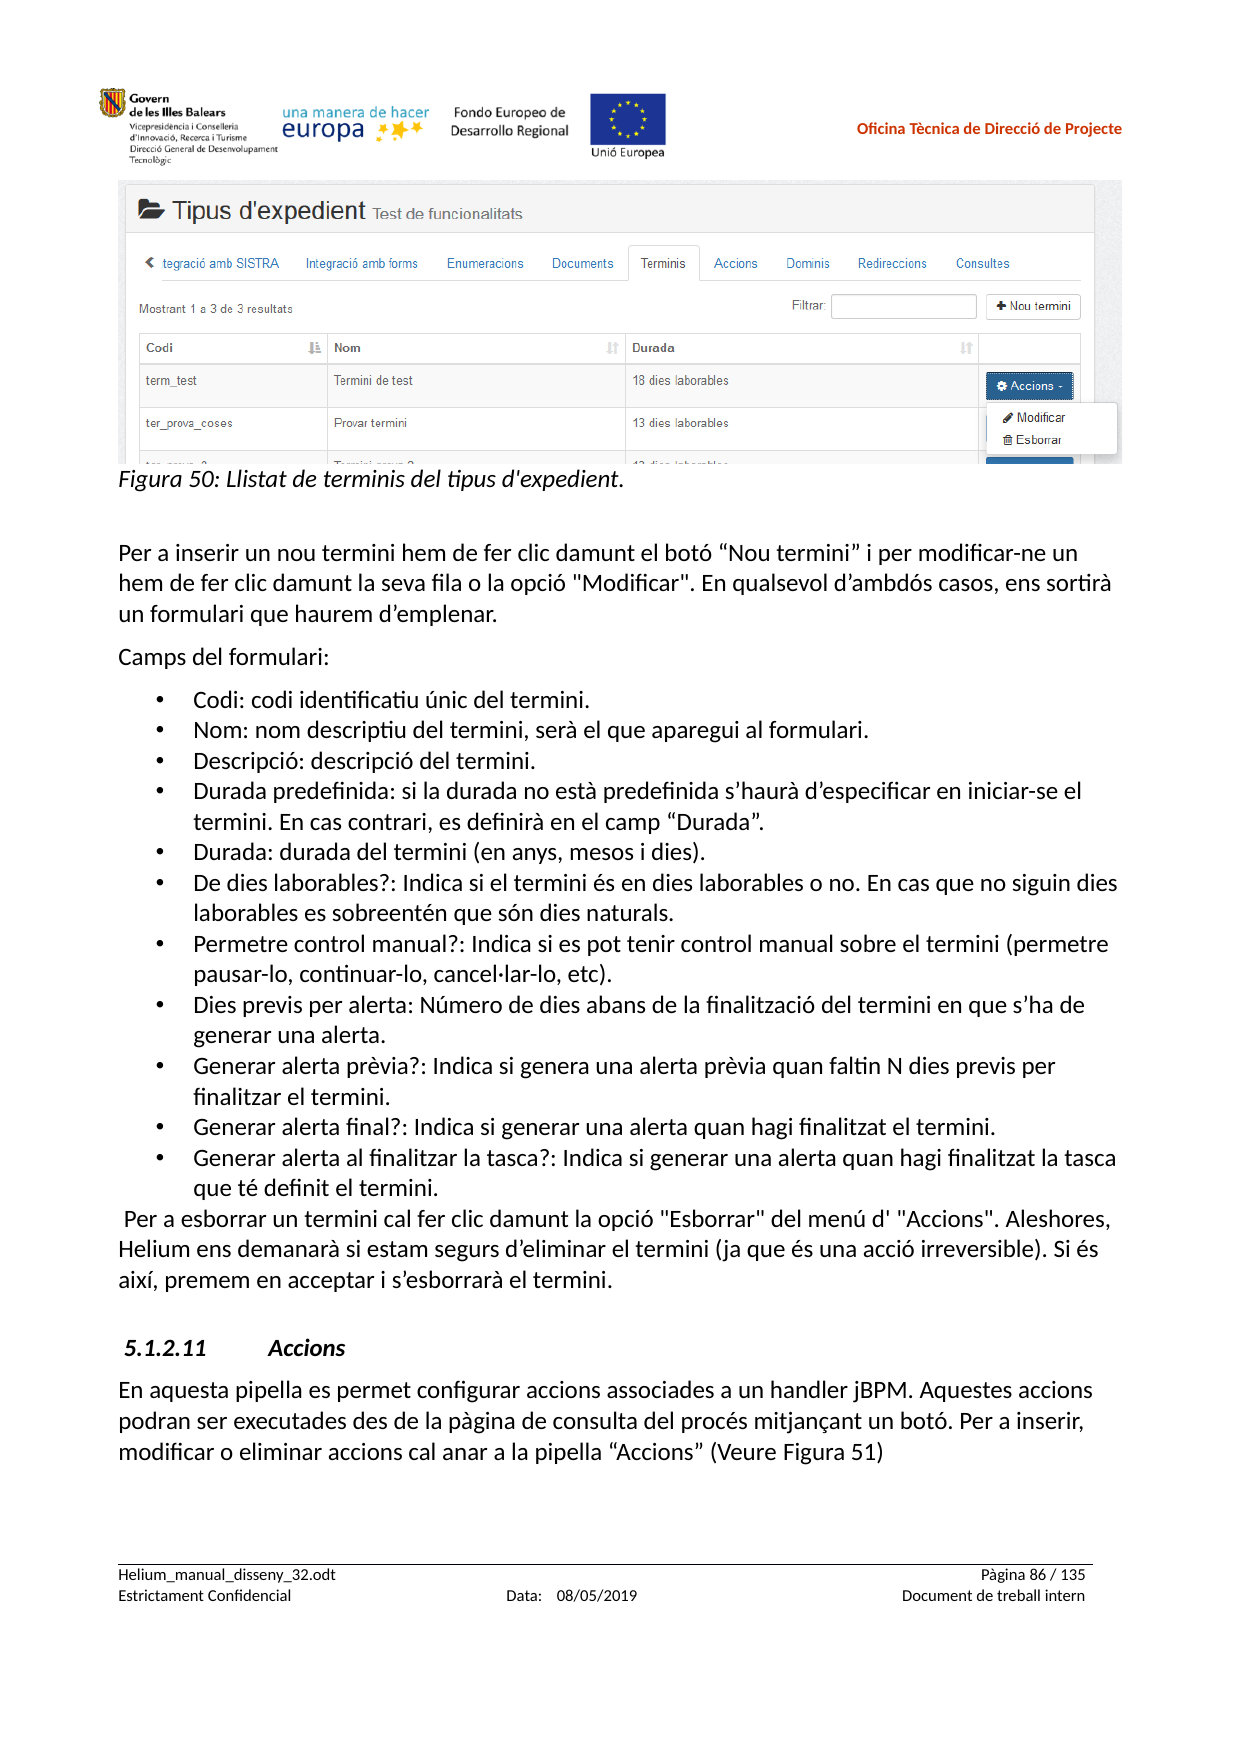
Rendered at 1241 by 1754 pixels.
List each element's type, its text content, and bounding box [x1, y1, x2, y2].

text Per a esborrar un termini cal fer clic damunt la opció "Esborrar" del menú d' "Accions". Aleshores, Helium ens demanarà si estam segurs d’eliminar el termini (ja que és una acció irreversible). Si és així, premem en acceptar i s’esborrarà el termini. [118, 1203, 1122, 1294]
list Nom: nom descriptiu del termini, serà el que aparegui al formulari. [156, 714, 1122, 745]
list Permetre control manual?: Indica si es pot tenir control manual sobre el termini (permetre pausar-lo, continuar-lo, cancel·lar-lo, etc). [156, 928, 1122, 989]
subtitle Accions [118, 1332, 1122, 1362]
text Figura 50: Llistat de terminis del tipus d'expedient. [118, 464, 1122, 494]
list Generar alerta prèvia?: Indica si genera una alerta prèvia quan faltin N dies previs per finalitzar el termini. [156, 1050, 1122, 1111]
list Descripció: descripció del termini. [156, 745, 1122, 775]
list Durada predefinida: si la durada no està predefinida s’haurà d’especificar en iniciar-se el termini. En cas contrari, es definirà en el camp “Durada”. [156, 775, 1122, 836]
text En aquesta pipella es permet configurar accions associades a un handler jBPM. Aquestes accions podran ser executades des de la pàgina de consulta del procés mitjançant un botó. Per a inserir, modificar o eliminar accions cal anar a la pipella “Accions” (Veure Figura 51) [118, 1374, 1122, 1466]
picture [99, 87, 668, 166]
list Generar alerta al finalitzar la tasca?: Indica si generar una alerta quan hagi finalitzat la tasca que té definit el termini. [156, 1142, 1122, 1203]
list Generar alerta final?: Indica si generar una alerta quan hagi finalitzat el termini. [156, 1111, 1122, 1142]
text Camps del formulari: [118, 641, 1122, 671]
list Dies previs per alerta: Número de dies abans de la finalització del termini en que s’ha de generar una alerta. [156, 989, 1122, 1050]
list Codi: codi identificatiu únic del termini. [156, 684, 1122, 714]
text Per a inserir un nou termini hem de fer clic damunt el botó “Nou termini” i per modificar-ne un hem de fer clic damunt la seva fila o la opció "Modificar". En qualsevol d’ambdós casos, ens sortirà un formulari que haurem d’emplenar. [118, 537, 1122, 628]
picture [118, 180, 1123, 464]
list Durada: durada del termini (en anys, mesos i dies). [156, 836, 1122, 867]
list De dies laborables?: Indica si el termini és en dies laborables o no. En cas que no siguin dies laborables es sobreentén que són dies naturals. [156, 867, 1122, 928]
